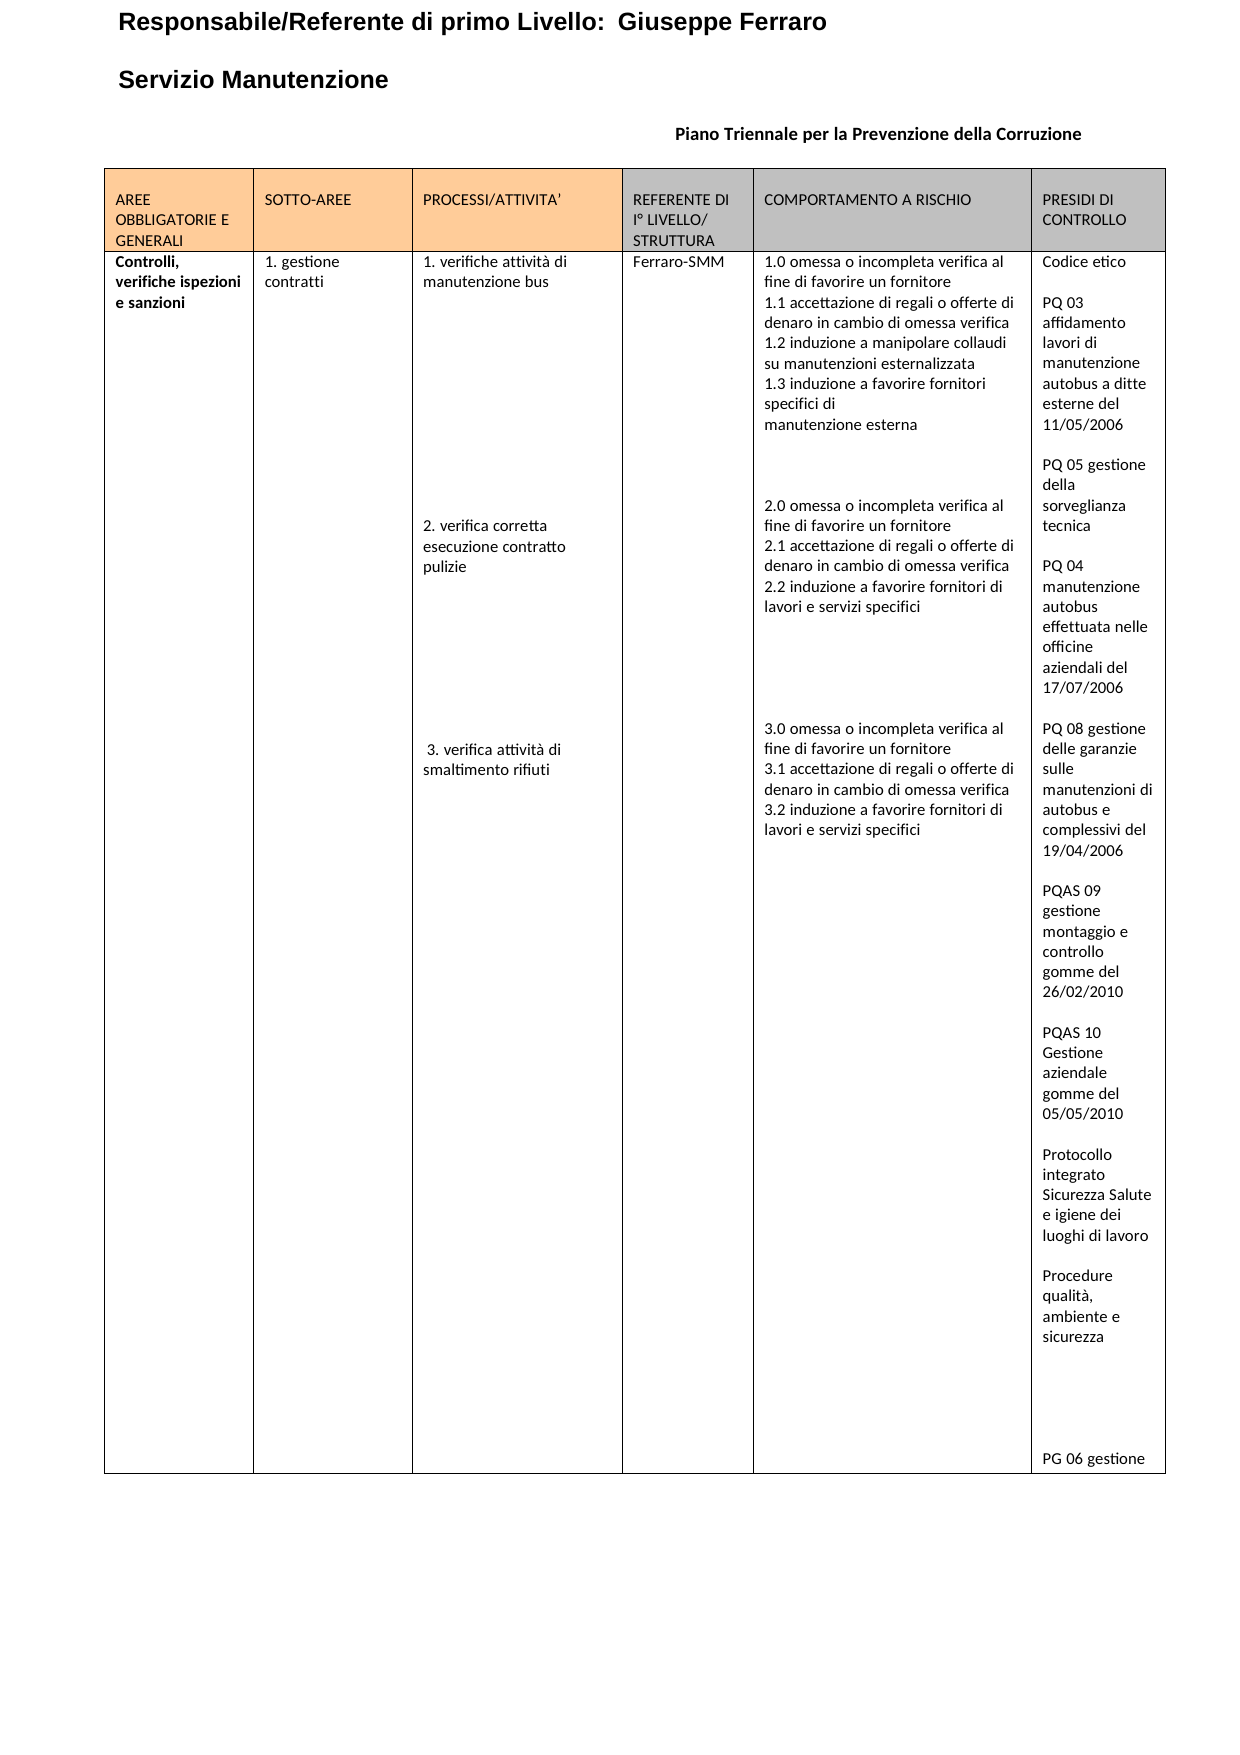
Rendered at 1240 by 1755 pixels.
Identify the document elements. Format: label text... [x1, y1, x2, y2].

table_cell 1. verifiche attività di manutenzione bus 2. verifica corretta esecuzione contratto pulizie 3. verifica attività di smaltimento rifiuti [413, 252, 622, 1472]
table_header COMPORTAMENTO A RISCHIO [754, 169, 1031, 251]
text Servizio Manutenzione [118, 64, 1179, 93]
table_header REFERENTE DI I° LIVELLO/ STRUTTURA [623, 169, 753, 251]
table_cell Ferraro-SMM [623, 252, 753, 1472]
text Piano Triennale per la Prevenzione della Corruzione [675, 122, 1179, 145]
text Responsabile/Referente di primo Livello: Giuseppe Ferraro [118, 7, 1179, 36]
table_cell 1. gestione contratti [254, 252, 412, 1472]
table_header PROCESSI/ATTIVITA’ [413, 169, 622, 251]
table_cell Controlli, verifiche ispezioni e sanzioni [105, 252, 253, 1472]
table_header AREE OBBLIGATORIE E GENERALI [105, 169, 253, 251]
table_header PRESIDI DI CONTROLLO [1032, 169, 1165, 251]
table_cell Codice etico PQ 03 affidamento lavori di manutenzione autobus a ditte esterne del 11/05/2006 PQ 05 gestione della sorveglianza tecnica PQ 04 manutenzione autobus effettuata nelle officine aziendali del 17/07/2006 PQ 08 gestione delle garanzie sulle manutenzioni di autobus e complessivi del 19/04/2006 PQAS 09 gestione montaggio e controllo gomme del 26/02/2010 PQAS 10 Gestione aziendale gomme del 05/05/2010 Protocollo integrato Sicurezza Salute e igiene dei luoghi di lavoro Procedure qualità, ambiente e sicurezza PG 06 gestione [1032, 252, 1165, 1472]
table_cell 1.0 omessa o incompleta verifica al fine di favorire un fornitore 1.1 accettazione di regali o offerte di denaro in cambio di omessa verifica 1.2 induzione a manipolare collaudi su manutenzioni esternalizzata 1.3 induzione a favorire fornitori specifici di manutenzione esterna 2.0 omessa o incompleta verifica al fine di favorire un fornitore 2.1 accettazione di regali o offerte di denaro in cambio di omessa verifica 2.2 induzione a favorire fornitori di lavori e servizi specifici 3.0 omessa o incompleta verifica al fine di favorire un fornitore 3.1 accettazione di regali o offerte di denaro in cambio di omessa verifica 3.2 induzione a favorire fornitori di lavori e servizi specifici [754, 252, 1031, 1472]
table_header SOTTO-AREE [254, 169, 412, 251]
